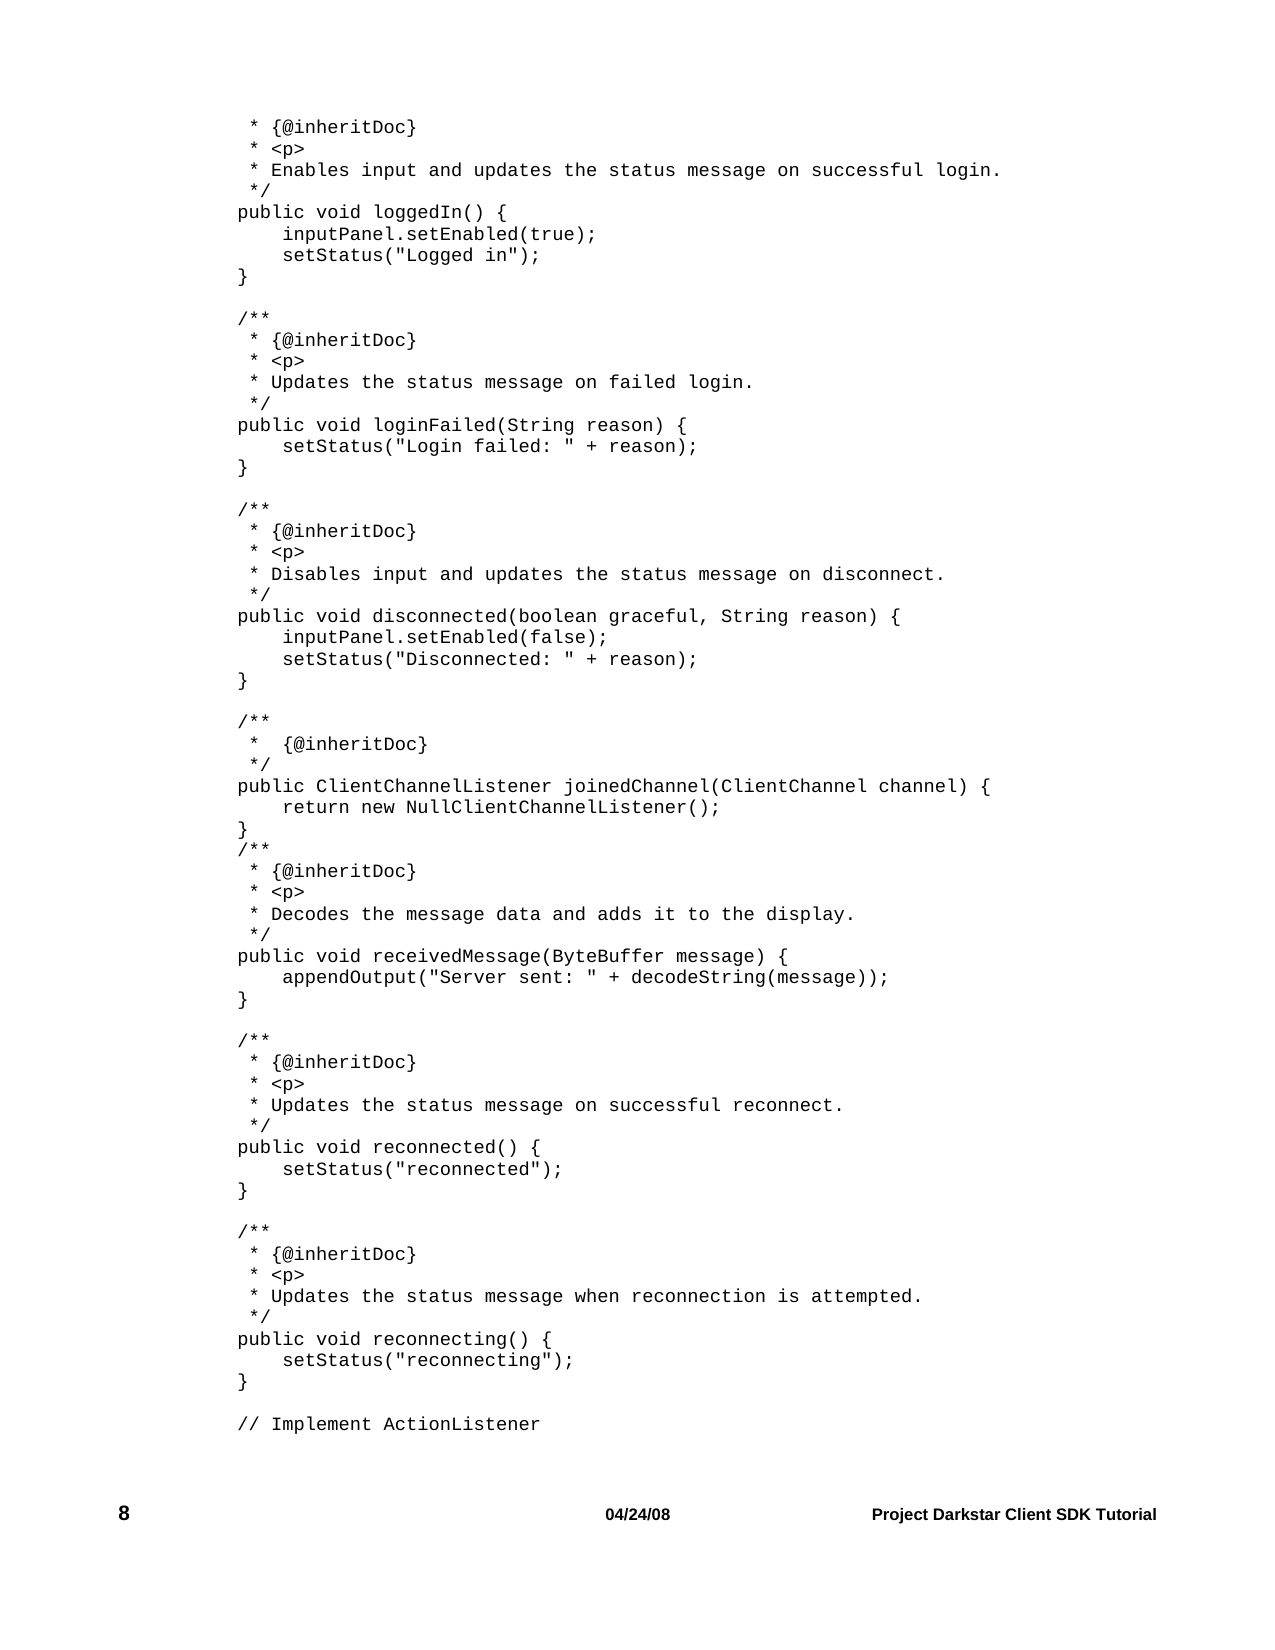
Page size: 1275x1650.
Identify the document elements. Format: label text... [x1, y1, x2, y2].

text } [192, 671, 1098, 692]
text return new NullClientChannelListener(); [192, 798, 1098, 819]
text * <p> [192, 352, 1098, 373]
text setStatus("reconnected"); [192, 1159, 1098, 1181]
text */ [192, 1117, 1098, 1138]
text * {@inheritDoc} [192, 734, 1098, 756]
text inputPanel.setEnabled(false); [192, 628, 1098, 649]
text * Updates the status message on successful reconnect. [192, 1096, 1098, 1117]
text */ [192, 394, 1098, 416]
text */ [192, 1308, 1098, 1329]
text * {@inheritDoc} [192, 118, 1098, 139]
text */ [192, 182, 1098, 203]
text * {@inheritDoc} [192, 862, 1098, 883]
text * Disables input and updates the status message on disconnect. [192, 564, 1098, 586]
text * Decodes the message data and adds it to the display. [192, 904, 1098, 926]
text /** [192, 841, 1098, 862]
text setStatus("Login failed: " + reason); [192, 437, 1098, 458]
text setStatus("reconnecting"); [192, 1351, 1098, 1372]
text public void loggedIn() { [192, 203, 1098, 224]
text public ClientChannelListener joinedChannel(ClientChannel channel) { [192, 777, 1098, 798]
text * Updates the status message on failed login. [192, 373, 1098, 394]
text /** [192, 1223, 1098, 1244]
text /** [192, 713, 1098, 734]
text } [192, 458, 1098, 479]
text * {@inheritDoc} [192, 1244, 1098, 1266]
text setStatus("Logged in"); [192, 246, 1098, 267]
text * Updates the status message when reconnection is attempted. [192, 1287, 1098, 1308]
text /** [192, 309, 1098, 331]
text public void reconnected() { [192, 1138, 1098, 1159]
text } [192, 989, 1098, 1011]
text * {@inheritDoc} [192, 522, 1098, 543]
text public void reconnecting() { [192, 1329, 1098, 1351]
text /** [192, 501, 1098, 522]
text } [192, 1372, 1098, 1393]
text * <p> [192, 1074, 1098, 1096]
text */ [192, 586, 1098, 607]
text public void receivedMessage(ByteBuffer message) { [192, 947, 1098, 968]
text * {@inheritDoc} [192, 1053, 1098, 1074]
text */ [192, 926, 1098, 947]
text * <p> [192, 543, 1098, 564]
text public void loginFailed(String reason) { [192, 416, 1098, 437]
text } [192, 1181, 1098, 1202]
text public void disconnected(boolean graceful, String reason) { [192, 607, 1098, 628]
text * <p> [192, 883, 1098, 904]
text * {@inheritDoc} [192, 331, 1098, 352]
text } [192, 267, 1098, 288]
text * <p> [192, 1266, 1098, 1287]
text /** [192, 1032, 1098, 1053]
text setStatus("Disconnected: " + reason); [192, 649, 1098, 671]
text */ [192, 756, 1098, 777]
text inputPanel.setEnabled(true); [192, 224, 1098, 246]
text } [192, 819, 1098, 841]
text // Implement ActionListener [192, 1414, 1098, 1436]
text * Enables input and updates the status message on successful login. [192, 161, 1098, 182]
text appendOutput("Server sent: " + decodeString(message)); [192, 968, 1098, 989]
text * <p> [192, 139, 1098, 161]
